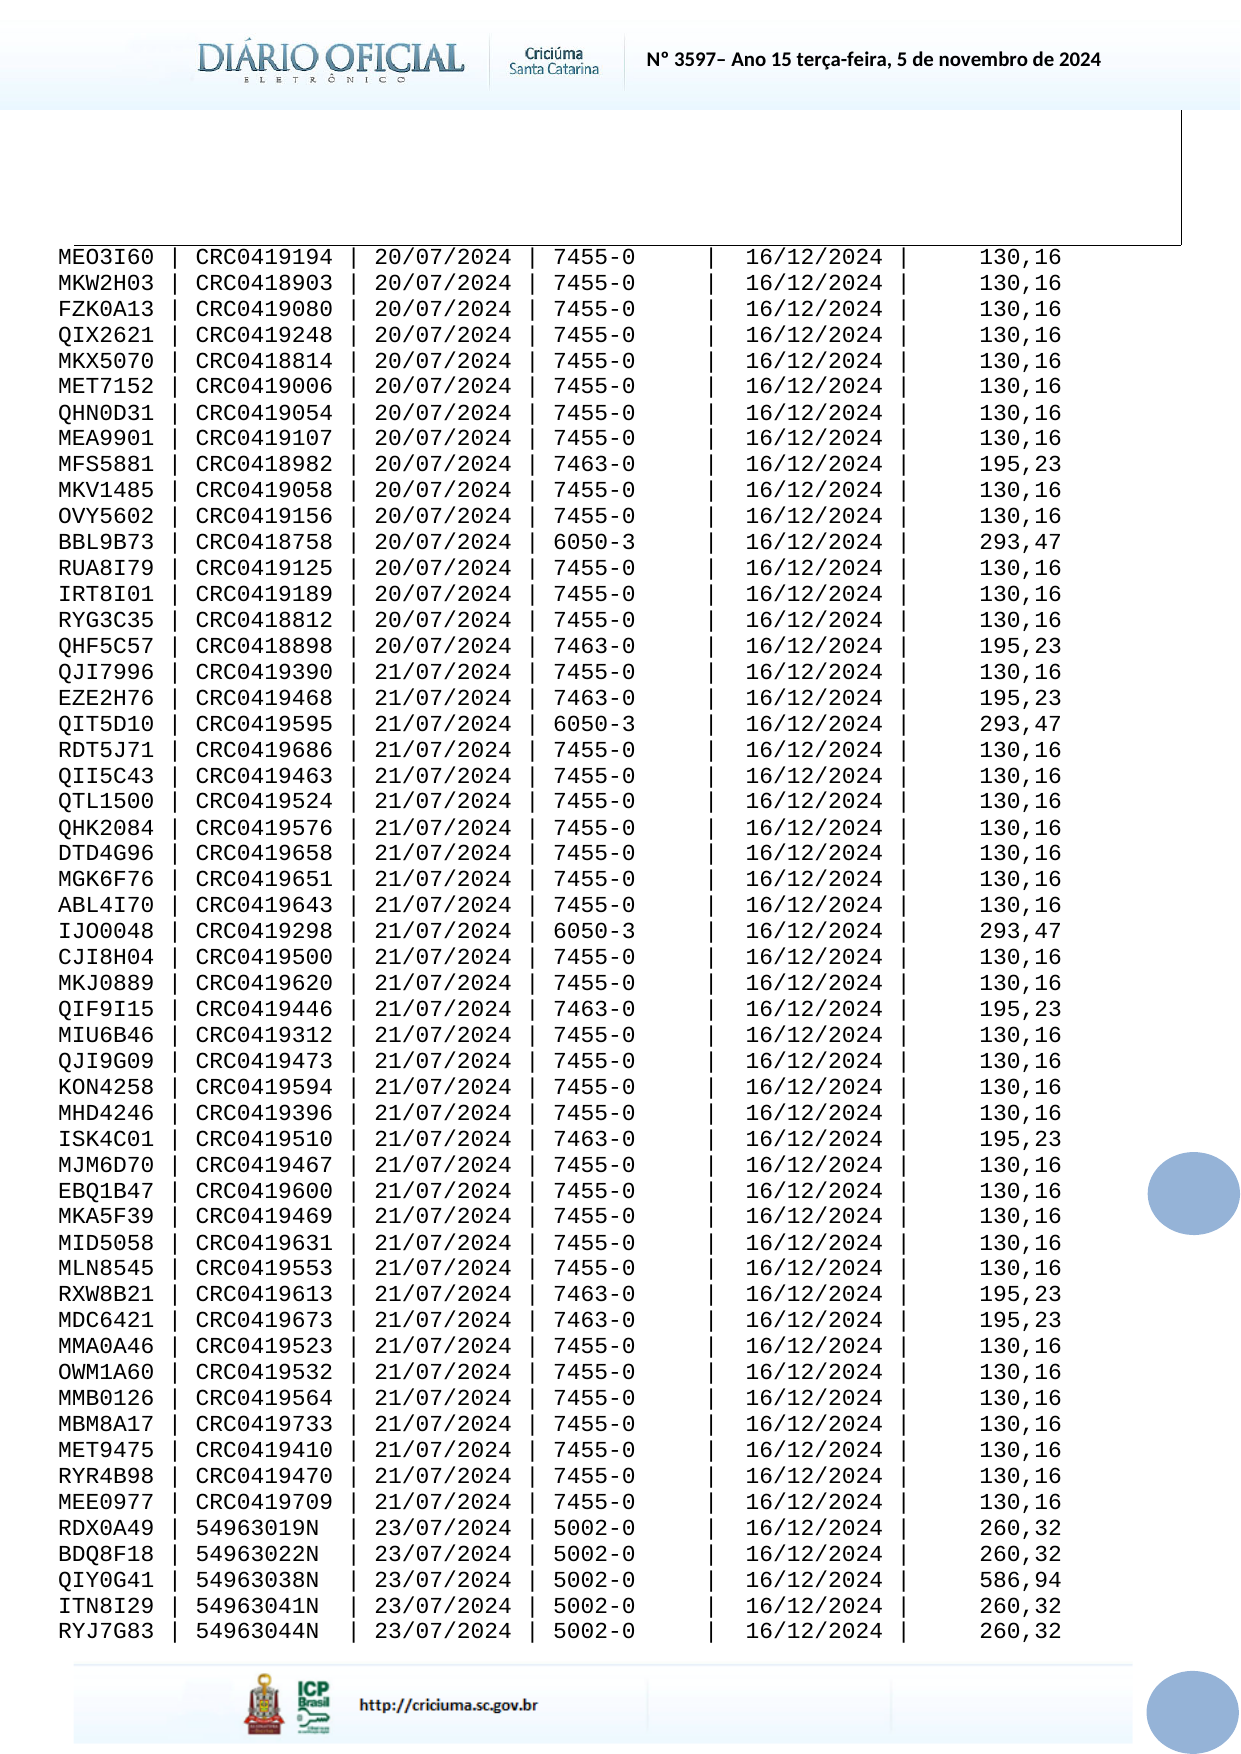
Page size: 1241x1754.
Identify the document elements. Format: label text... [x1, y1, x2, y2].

text DTD4G96 | CRC0419658 | 21/07/2024 | 7455-0 | 16/12/2024 | 130,16 [44, 842, 1181, 868]
text EBQ1B47 | CRC0419600 | 21/07/2024 | 7455-0 | 16/12/2024 | 130,16 [44, 1179, 1150, 1205]
text QHN0D31 | CRC0419054 | 20/07/2024 | 7455-0 | 16/12/2024 | 130,16 [44, 401, 1181, 427]
text MFS5881 | CRC0418982 | 20/07/2024 | 7463-0 | 16/12/2024 | 195,23 [44, 453, 1181, 479]
text QIY0G41 | 54963038N | 23/07/2024 | 5002-0 | 16/12/2024 | 586,94 [44, 1568, 1181, 1594]
text MKX5070 | CRC0418814 | 20/07/2024 | 7455-0 | 16/12/2024 | 130,16 [44, 349, 1181, 375]
text MLN8545 | CRC0419553 | 21/07/2024 | 7455-0 | 16/12/2024 | 130,16 [44, 1257, 1181, 1283]
text QIT5D10 | CRC0419595 | 21/07/2024 | 6050-3 | 16/12/2024 | 293,47 [44, 712, 1181, 738]
text MET9475 | CRC0419410 | 21/07/2024 | 7455-0 | 16/12/2024 | 130,16 [44, 1438, 1181, 1464]
text MKJ0889 | CRC0419620 | 21/07/2024 | 7455-0 | 16/12/2024 | 130,16 [44, 971, 1181, 997]
text ISK4C01 | CRC0419510 | 21/07/2024 | 7463-0 | 16/12/2024 | 195,23 [44, 1127, 1181, 1153]
text IJO0048 | CRC0419298 | 21/07/2024 | 6050-3 | 16/12/2024 | 293,47 [44, 919, 1181, 946]
text RYJ7G83 | 54963044N | 23/07/2024 | 5002-0 | 16/12/2024 | 260,32 [44, 1620, 1181, 1646]
text MKA5F39 | CRC0419469 | 21/07/2024 | 7455-0 | 16/12/2024 | 130,16 [44, 1205, 1171, 1231]
text ITN8I29 | 54963041N | 23/07/2024 | 5002-0 | 16/12/2024 | 260,32 [44, 1594, 1181, 1620]
text MGK6F76 | CRC0419651 | 21/07/2024 | 7455-0 | 16/12/2024 | 130,16 [44, 868, 1181, 894]
text FZK0A13 | CRC0419080 | 20/07/2024 | 7455-0 | 16/12/2024 | 130,16 [44, 297, 1181, 323]
text RUA8I79 | CRC0419125 | 20/07/2024 | 7455-0 | 16/12/2024 | 130,16 [44, 556, 1181, 582]
text QHF5C57 | CRC0418898 | 20/07/2024 | 7463-0 | 16/12/2024 | 195,23 [44, 634, 1181, 660]
text OVY5602 | CRC0419156 | 20/07/2024 | 7455-0 | 16/12/2024 | 130,16 [44, 504, 1181, 531]
text MID5058 | CRC0419631 | 21/07/2024 | 7455-0 | 16/12/2024 | 130,16 [44, 1231, 1181, 1257]
text QII5C43 | CRC0419463 | 21/07/2024 | 7455-0 | 16/12/2024 | 130,16 [44, 764, 1181, 790]
text CJI8H04 | CRC0419500 | 21/07/2024 | 7455-0 | 16/12/2024 | 130,16 [44, 946, 1181, 971]
text MEO3I60 | CRC0419194 | 20/07/2024 | 7455-0 | 16/12/2024 | 130,16 [44, 245, 1181, 271]
text RDT5J71 | CRC0419686 | 21/07/2024 | 7455-0 | 16/12/2024 | 130,16 [44, 738, 1181, 764]
text BDQ8F18 | 54963022N | 23/07/2024 | 5002-0 | 16/12/2024 | 260,32 [44, 1542, 1181, 1568]
text MJM6D70 | CRC0419467 | 21/07/2024 | 7455-0 | 16/12/2024 | 130,16 [44, 1153, 1180, 1179]
text KON4258 | CRC0419594 | 21/07/2024 | 7455-0 | 16/12/2024 | 130,16 [44, 1075, 1181, 1101]
text MKW2H03 | CRC0418903 | 20/07/2024 | 7455-0 | 16/12/2024 | 130,16 [44, 271, 1181, 297]
text RDX0A49 | 54963019N | 23/07/2024 | 5002-0 | 16/12/2024 | 260,32 [44, 1516, 1181, 1542]
text RYR4B98 | CRC0419470 | 21/07/2024 | 7455-0 | 16/12/2024 | 130,16 [44, 1464, 1181, 1490]
text MBM8A17 | CRC0419733 | 21/07/2024 | 7455-0 | 16/12/2024 | 130,16 [44, 1412, 1181, 1438]
text QIF9I15 | CRC0419446 | 21/07/2024 | 7463-0 | 16/12/2024 | 195,23 [44, 997, 1181, 1023]
text RXW8B21 | CRC0419613 | 21/07/2024 | 7463-0 | 16/12/2024 | 195,23 [44, 1283, 1181, 1309]
text MEA9901 | CRC0419107 | 20/07/2024 | 7455-0 | 16/12/2024 | 130,16 [44, 427, 1181, 453]
text QIX2621 | CRC0419248 | 20/07/2024 | 7455-0 | 16/12/2024 | 130,16 [44, 323, 1181, 349]
text ABL4I70 | CRC0419643 | 21/07/2024 | 7455-0 | 16/12/2024 | 130,16 [44, 894, 1181, 919]
text QHK2084 | CRC0419576 | 21/07/2024 | 7455-0 | 16/12/2024 | 130,16 [44, 816, 1181, 842]
text IRT8I01 | CRC0419189 | 20/07/2024 | 7455-0 | 16/12/2024 | 130,16 [44, 582, 1181, 608]
text EZE2H76 | CRC0419468 | 21/07/2024 | 7463-0 | 16/12/2024 | 195,23 [44, 686, 1181, 712]
text MHD4246 | CRC0419396 | 21/07/2024 | 7455-0 | 16/12/2024 | 130,16 [44, 1101, 1181, 1127]
text MIU6B46 | CRC0419312 | 21/07/2024 | 7455-0 | 16/12/2024 | 130,16 [44, 1023, 1181, 1049]
text OWM1A60 | CRC0419532 | 21/07/2024 | 7455-0 | 16/12/2024 | 130,16 [44, 1361, 1181, 1386]
text MMA0A46 | CRC0419523 | 21/07/2024 | 7455-0 | 16/12/2024 | 130,16 [44, 1334, 1181, 1361]
text QJI9G09 | CRC0419473 | 21/07/2024 | 7455-0 | 16/12/2024 | 130,16 [44, 1049, 1181, 1075]
text QTL1500 | CRC0419524 | 21/07/2024 | 7455-0 | 16/12/2024 | 130,16 [44, 790, 1181, 816]
text QJI7996 | CRC0419390 | 21/07/2024 | 7455-0 | 16/12/2024 | 130,16 [44, 660, 1181, 686]
text MDC6421 | CRC0419673 | 21/07/2024 | 7463-0 | 16/12/2024 | 195,23 [44, 1309, 1181, 1334]
text MMB0126 | CRC0419564 | 21/07/2024 | 7455-0 | 16/12/2024 | 130,16 [44, 1386, 1181, 1412]
text BBL9B73 | CRC0418758 | 20/07/2024 | 6050-3 | 16/12/2024 | 293,47 [44, 531, 1181, 556]
text MET7152 | CRC0419006 | 20/07/2024 | 7455-0 | 16/12/2024 | 130,16 [44, 375, 1181, 401]
text MKV1485 | CRC0419058 | 20/07/2024 | 7455-0 | 16/12/2024 | 130,16 [44, 479, 1181, 504]
text MEE0977 | CRC0419709 | 21/07/2024 | 7455-0 | 16/12/2024 | 130,16 [44, 1490, 1181, 1516]
text RYG3C35 | CRC0418812 | 20/07/2024 | 7455-0 | 16/12/2024 | 130,16 [44, 608, 1181, 634]
